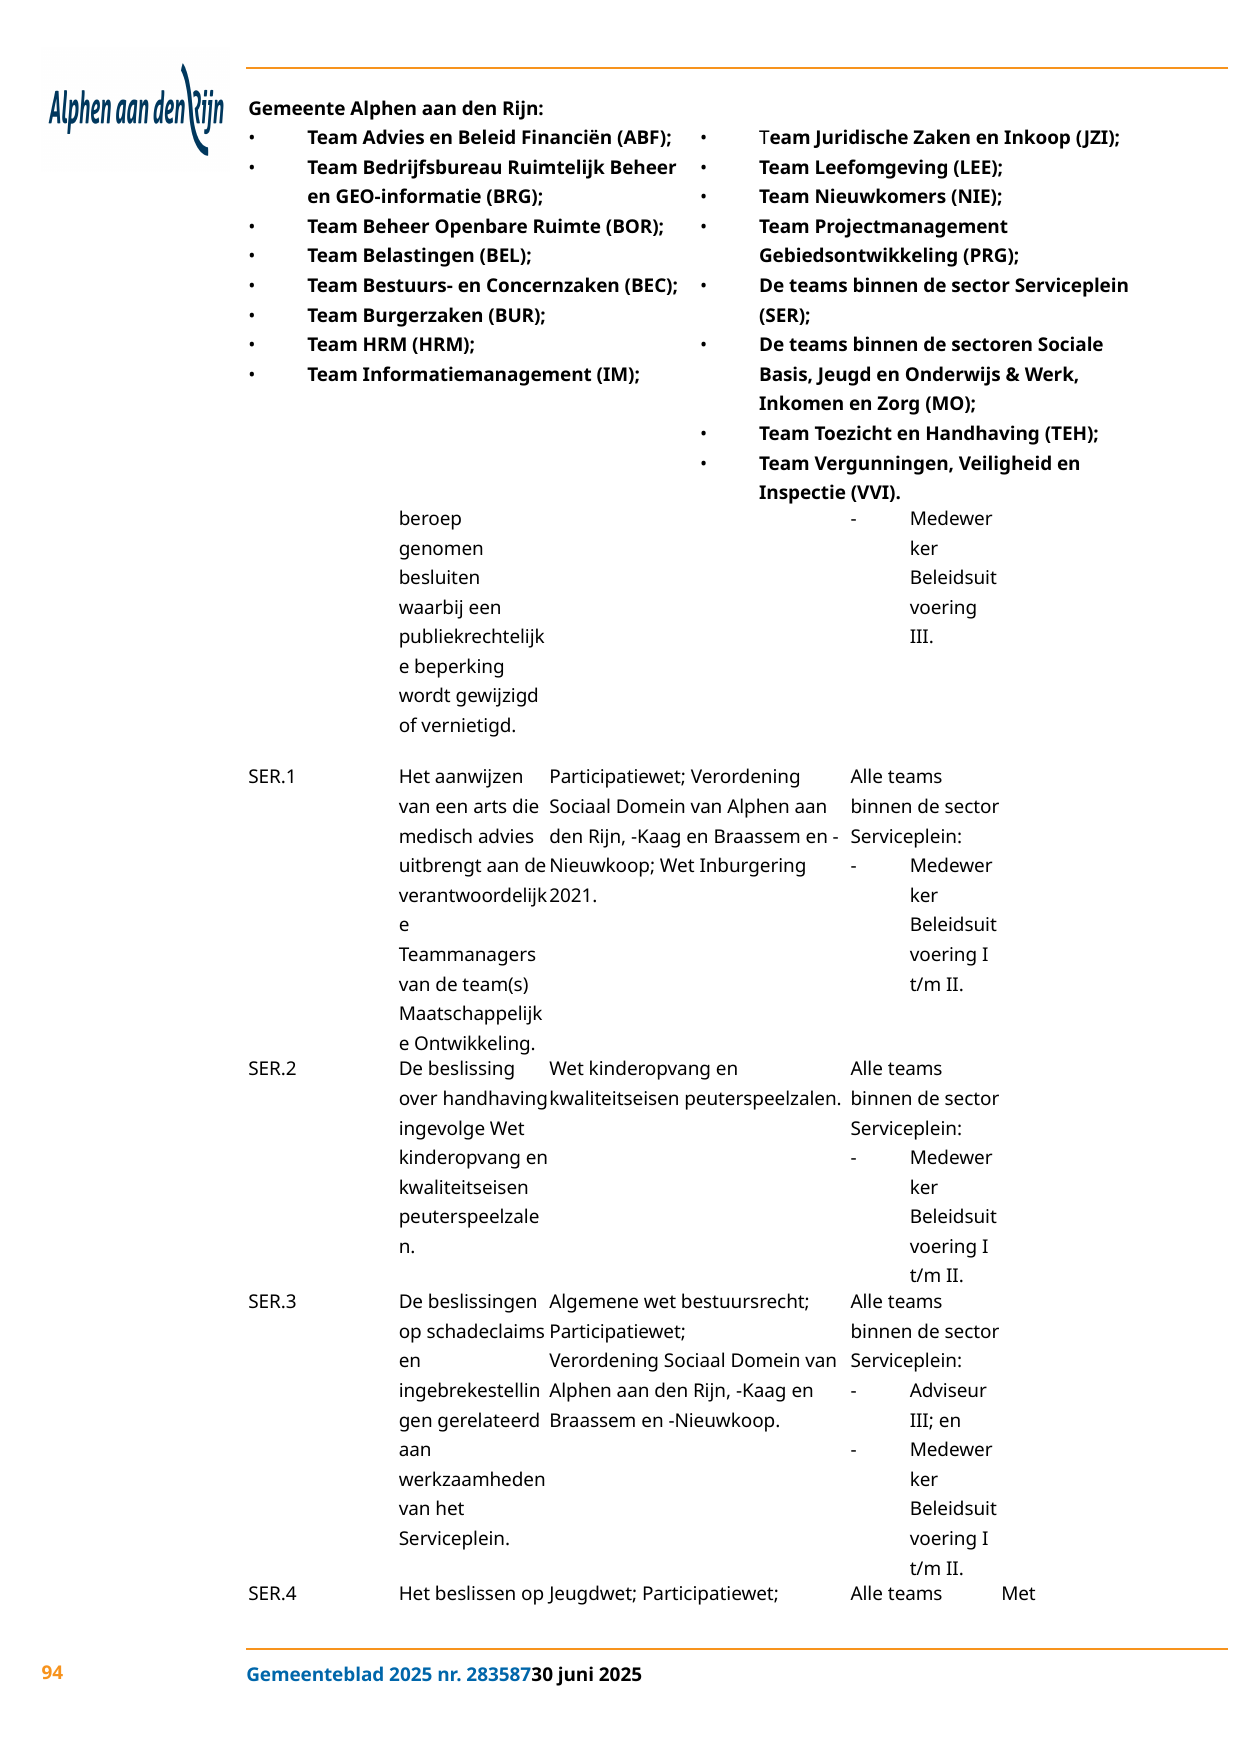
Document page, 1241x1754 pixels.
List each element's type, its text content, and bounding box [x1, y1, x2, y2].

table_header Team Juridische Zaken en Inkoop (JZI); Team Leefomgeving (LEE); Team Nieuwkomers (NIE); Team Projectmanagement Gebiedsontwikkeling (PRG); De teams binnen de sector Serviceplein (SER); De teams binnen de sectoren Sociale Basis, Jeugd en Onderwijs & Werk, Inkomen en Zorg (MO); Team Toezicht en Handhaving (TEH); Team Vergunningen, Veiligheid en Inspectie (VVI). [700, 95, 1152, 505]
table_cell [1001, 1056, 1152, 1288]
table_cell SER.2 [248, 1056, 398, 1288]
table_cell [850, 738, 1001, 764]
table_header Gemeente Alphen aan den Rijn: Team Advies en Beleid Financiën (ABF); Team Bedrijfsbureau Ruimtelijk Beheer en GEO-informatie (BRG); Team Beheer Openbare Ruimte (BOR); Team Belastingen (BEL); Team Bestuurs- en Concernzaken (BEC); Team Burgerzaken (BUR); Team HRM (HRM); Team Informatiemanagement (IM); [248, 95, 700, 505]
table_cell Het aanwijzen van een arts die medisch advies uitbrengt aan de verantwoordelijke Teammanagers van de team(s) Maatschappelijke Ontwikkeling. [399, 764, 549, 1056]
table_cell Alle teams binnen de sector Serviceplein: Medewerker Beleidsuitvoering I t/m II. [850, 764, 1001, 1056]
table_cell [1001, 505, 1152, 738]
table_cell Alle teams [850, 1580, 1001, 1606]
table_cell SER.1 [248, 764, 398, 1056]
table_cell [248, 505, 398, 738]
table_cell Participatiewet; Verordening Sociaal Domein van Alphen aan den Rijn, -Kaag en Braassem en -Nieuwkoop; Wet Inburgering 2021. [549, 764, 850, 1056]
table_cell De beslissingen op schadeclaims en ingebrekestellingen gerelateerd aan werkzaamheden van het Serviceplein. [399, 1289, 549, 1580]
table_cell [1001, 1289, 1152, 1580]
table_cell [549, 505, 850, 738]
table_cell De beslissing over handhaving ingevolge Wet kinderopvang en kwaliteitseisen peuterspeelzalen. [399, 1056, 549, 1288]
table_cell Met [1001, 1580, 1152, 1606]
table_cell Jeugdwet; Participatiewet; [549, 1580, 850, 1606]
table_cell Alle teams binnen de sector Serviceplein: Adviseur III; en Medewerker Beleidsuitvoering I t/m II. [850, 1289, 1001, 1580]
table_cell SER.3 [248, 1289, 398, 1580]
table_cell Algemene wet bestuursrecht; Participatiewet; Verordening Sociaal Domein van Alphen aan den Rijn, -Kaag en Braassem en -Nieuwkoop. [549, 1289, 850, 1580]
table_cell Medewerker Beleidsuitvoering III. [850, 505, 1001, 738]
table_cell Wet kinderopvang en kwaliteitseisen peuterspeelzalen. [549, 1056, 850, 1288]
table_cell Alle teams binnen de sector Serviceplein: Medewerker Beleidsuitvoering I t/m II. [850, 1056, 1001, 1288]
picture [41, 47, 231, 172]
table_cell [248, 738, 398, 764]
table_cell [1001, 764, 1152, 1056]
table_cell [549, 738, 850, 764]
table_cell [1001, 738, 1152, 764]
table_cell SER.4 [248, 1580, 398, 1606]
table_cell [399, 738, 549, 764]
table_cell beroep genomen besluiten waarbij een publiekrechtelijke beperking wordt gewijzigd of vernietigd. [399, 505, 549, 738]
table_cell Het beslissen op [399, 1580, 549, 1606]
